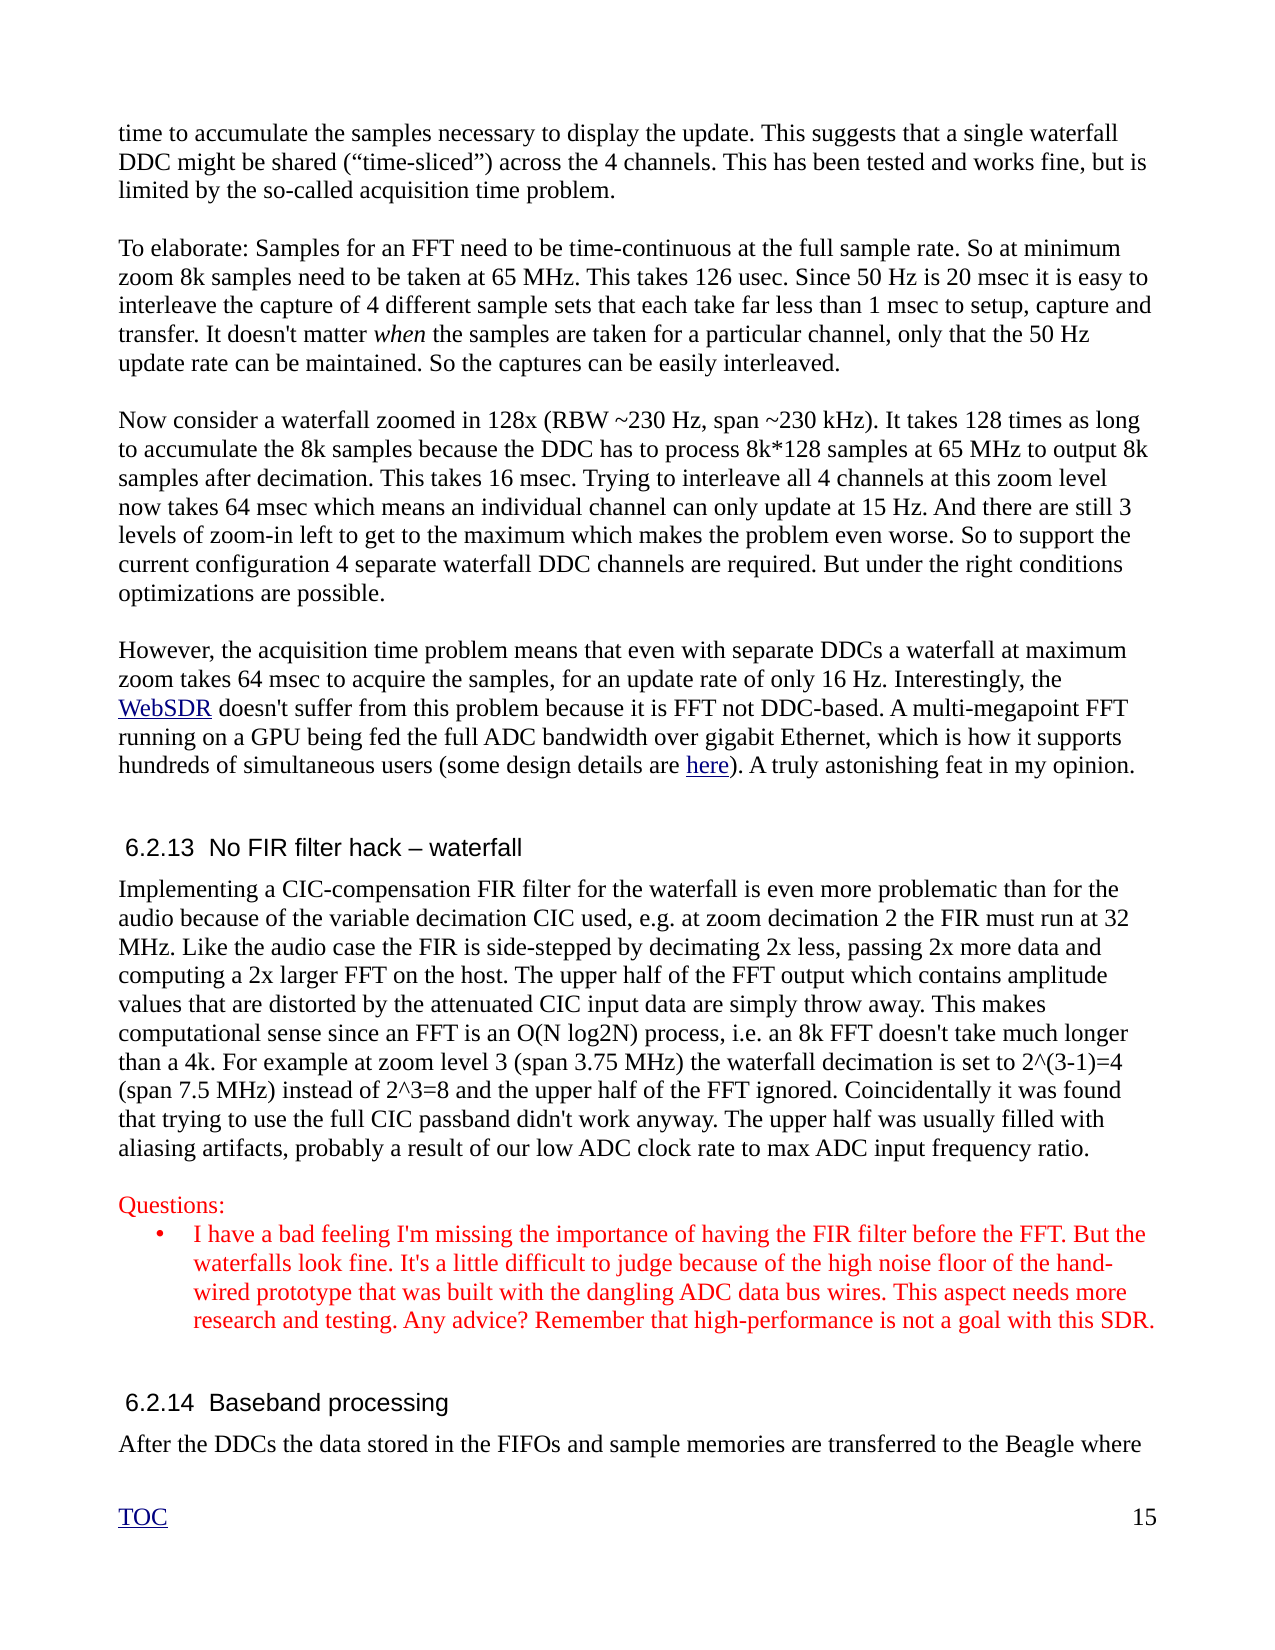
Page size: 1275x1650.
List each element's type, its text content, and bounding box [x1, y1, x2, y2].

subtitle Baseband processing [118, 1388, 1157, 1417]
list I have a bad feeling I'm missing the importance of having the FIR filter before the FFT. But the waterfalls look fine. It's a little difficult to judge because of the high noise floor of the hand-wired prototype that was built with the dangling ADC data bus wires. This aspect needs more research and testing. Any advice? Remember that high-performance is not a goal with this SDR. [156, 1219, 1157, 1334]
text Questions: [118, 1191, 1157, 1219]
text After the DDCs the data stored in the FIFOs and sample memories are transferred to the Beagle where [118, 1429, 1157, 1458]
subtitle No FIR filter hack – waterfall [118, 833, 1157, 862]
text To elaborate: Samples for an FFT need to be time-continuous at the full sample rate. So at minimum zoom 8k samples need to be taken at 65 MHz. This takes 126 usec. Since 50 Hz is 20 msec it is easy to interleave the capture of 4 different sample sets that each take far less than 1 msec to setup, capture and transfer. It doesn't matter when the samples are taken for a particular channel, only that the 50 Hz update rate can be maintained. So the captures can be easily interleaved. [118, 233, 1157, 377]
text time to accumulate the samples necessary to display the update. This suggests that a single waterfall DDC might be shared (“time-sliced”) across the 4 channels. This has been tested and works fine, but is limited by the so-called acquisition time problem. [118, 118, 1157, 204]
text Implementing a CIC-compensation FIR filter for the waterfall is even more problematic than for the audio because of the variable decimation CIC used, e.g. at zoom decimation 2 the FIR must run at 32 MHz. Like the audio case the FIR is side-stepped by decimating 2x less, passing 2x more data and computing a 2x larger FFT on the host. The upper half of the FFT output which contains amplitude values that are distorted by the attenuated CIC input data are simply throw away. This makes computational sense since an FFT is an O(N log2N) process, i.e. an 8k FFT doesn't take much longer than a 4k. For example at zoom level 3 (span 3.75 MHz) the waterfall decimation is set to 2^(3-1)=4 (span 7.5 MHz) instead of 2^3=8 and the upper half of the FFT ignored. Coincidentally it was found that trying to use the full CIC passband didn't work anyway. The upper half was usually filled with aliasing artifacts, probably a result of our low ADC clock rate to max ADC input frequency ratio. [118, 874, 1157, 1162]
text Now consider a waterfall zoomed in 128x (RBW ~230 Hz, span ~230 kHz). It takes 128 times as long to accumulate the 8k samples because the DDC has to process 8k*128 samples at 65 MHz to output 8k samples after decimation. This takes 16 msec. Trying to interleave all 4 channels at this zoom level now takes 64 msec which means an individual channel can only update at 15 Hz. And there are still 3 levels of zoom-in left to get to the maximum which makes the problem even worse. So to support the current configuration 4 separate waterfall DDC channels are required. But under the right conditions optimizations are possible. [118, 406, 1157, 607]
text However, the acquisition time problem means that even with separate DDCs a waterfall at maximum zoom takes 64 msec to acquire the samples, for an update rate of only 16 Hz. Interestingly, the WebSDR doesn't suffer from this problem because it is FFT not DDC-based. A multi-megapoint FFT running on a GPU being fed the full ADC bandwidth over gigabit Ethernet, which is how it supports hundreds of simultaneous users (some design details are here). A truly astonishing feat in my opinion. [118, 636, 1157, 779]
